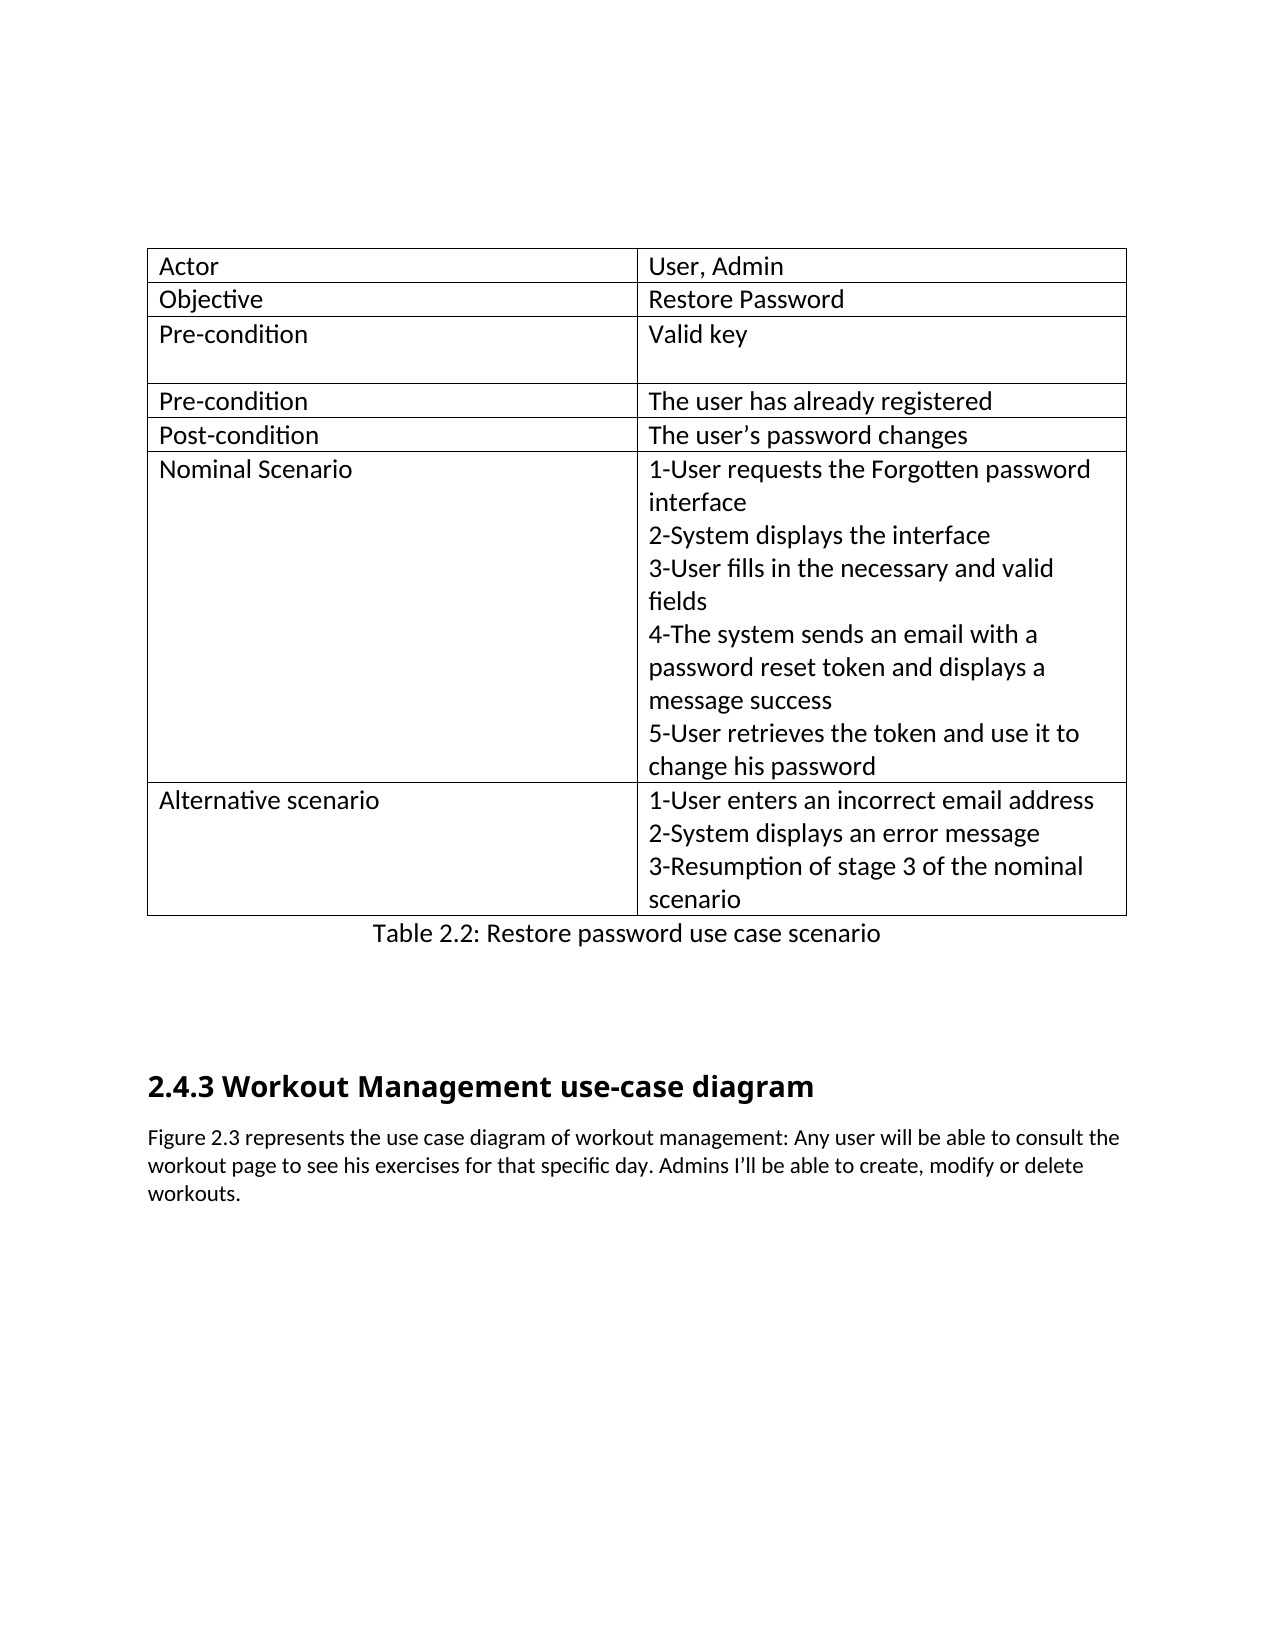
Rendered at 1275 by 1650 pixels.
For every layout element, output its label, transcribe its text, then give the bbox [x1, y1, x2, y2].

table_cell The user’s password changes [638, 418, 1126, 451]
table_cell Post-condition [148, 418, 637, 451]
table_cell Pre-condition [148, 317, 637, 383]
table_cell Nominal Scenario [148, 452, 637, 782]
table_cell The user has already registered [638, 384, 1126, 417]
table_cell Alternative scenario [148, 783, 637, 915]
text Table 2.2: Restore password use case scenario [148, 916, 1127, 949]
table_cell Objective [148, 283, 637, 316]
table_cell 1-User enters an incorrect email address 2-System displays an error message 3-Resumption of stage 3 of the nominal scenario [638, 783, 1126, 915]
table_cell Pre-condition [148, 384, 637, 417]
table_cell 1-User requests the Forgotten password interface 2-System displays the interface 3-User fills in the necessary and valid fields 4-The system sends an email with a password reset token and displays a message success 5-User retrieves the token and use it to change his password [638, 452, 1126, 782]
table_cell Valid key [638, 317, 1126, 383]
table_header Actor [148, 249, 637, 282]
text Figure 2.3 represents the use case diagram of workout management: Any user will be able to consult the workout page to see his exercises for that specific day. Admins I’ll be able to create, modify or delete workouts. [148, 1123, 1127, 1207]
table_header User, Admin [638, 249, 1126, 282]
text 2.4.3 Workout Management use-case diagram [148, 1066, 1127, 1106]
table_cell Restore Password [638, 283, 1126, 316]
